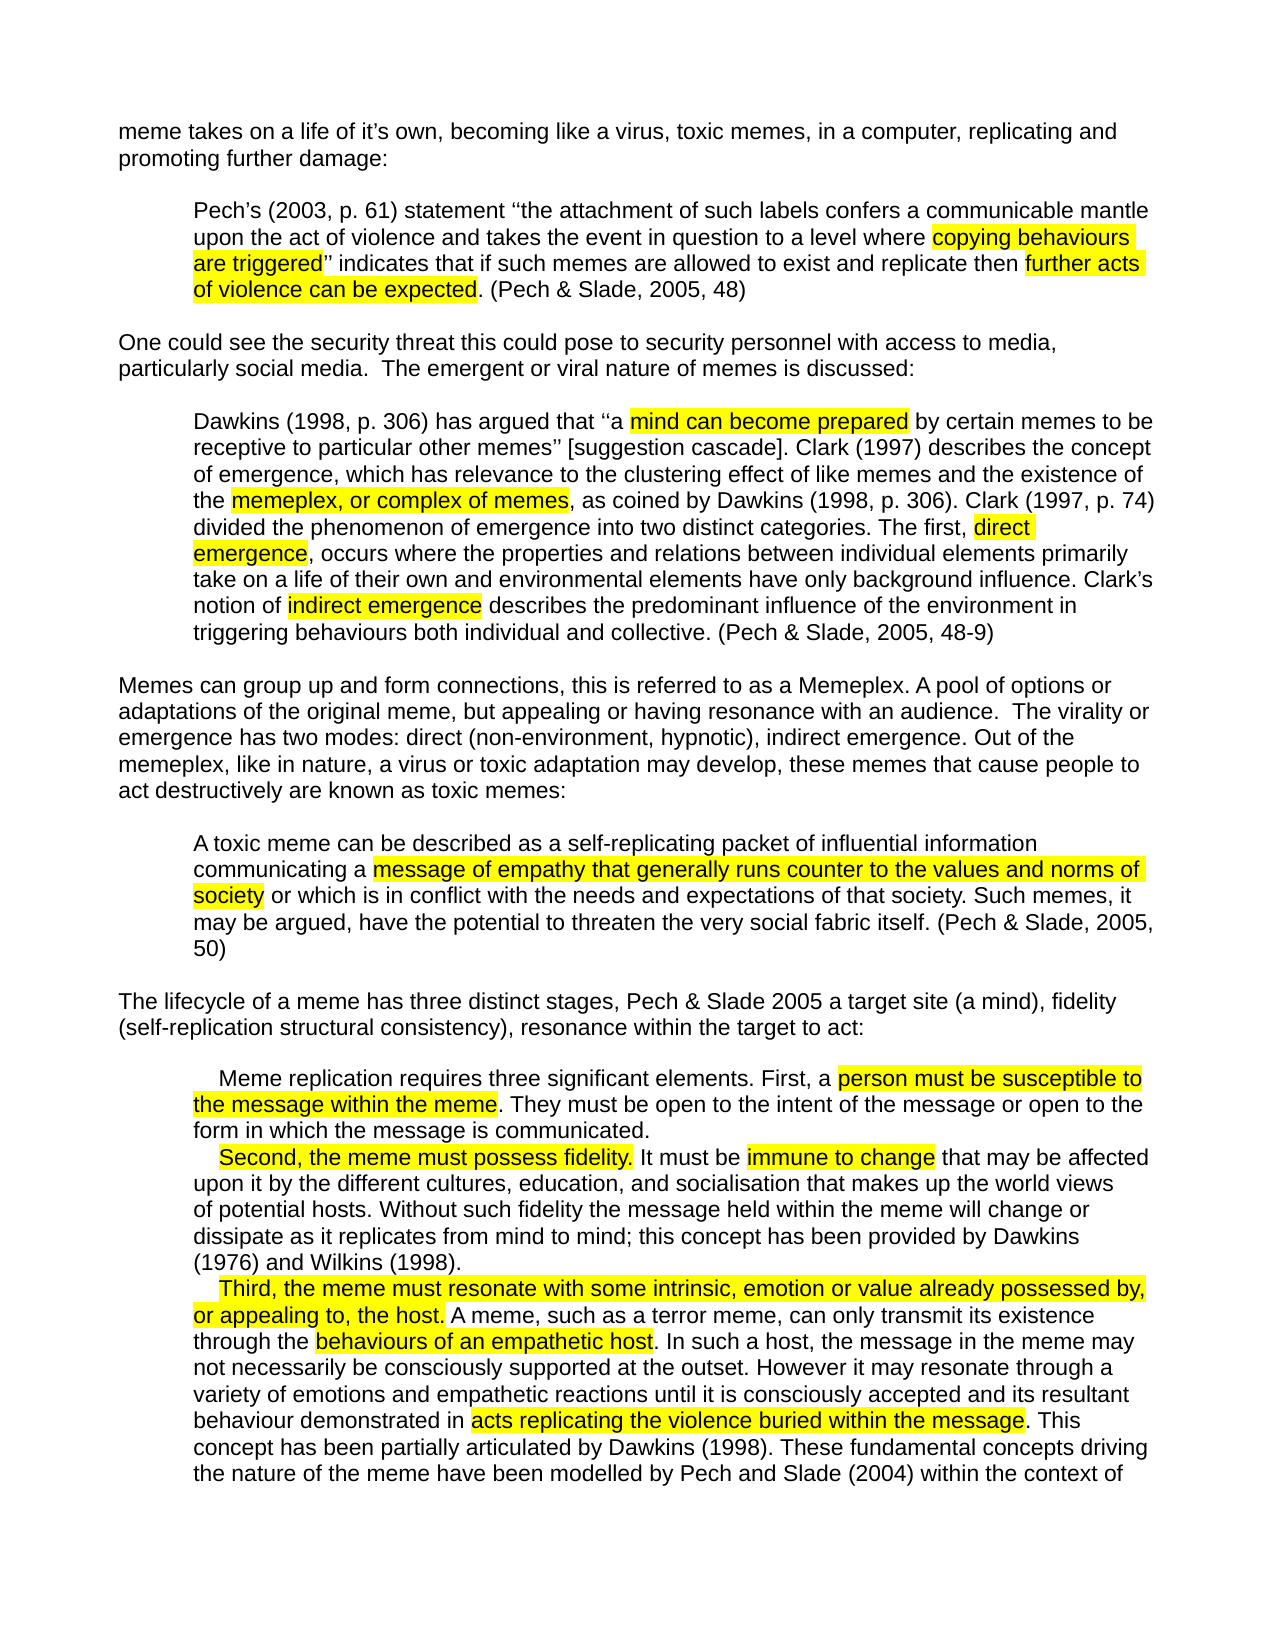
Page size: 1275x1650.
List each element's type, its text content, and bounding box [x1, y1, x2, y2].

text Second, the meme must possess fidelity. It must be immune to change that may be affected [193, 1143, 1157, 1170]
text upon it by the different cultures, education, and socialisation that makes up the world views [193, 1170, 1157, 1196]
text Pech’s (2003, p. 61) statement ‘‘the attachment of such labels confers a communicable mantle upon the act of violence and takes the event in question to a level where copying behaviours are triggered’’ indicates that if such memes are allowed to exist and replicate then further acts of violence can be expected. (Pech & Slade, 2005, 48) [193, 197, 1157, 303]
text or appealing to, the host. A meme, such as a terror meme, can only transmit its existence [193, 1302, 1157, 1328]
text (1976) and Wilkins (1998). [193, 1249, 1157, 1275]
text variety of emotions and empathetic reactions until it is consciously accepted and its resultant [193, 1381, 1157, 1407]
text of potential hosts. Without such fidelity the message held within the meme will change or [193, 1196, 1157, 1223]
text Third, the meme must resonate with some intrinsic, emotion or value already possessed by, [193, 1275, 1157, 1302]
text The lifecycle of a meme has three distinct stages, Pech & Slade 2005 a target site (a mind), fidelity (self-replication structural consistency), resonance within the target to act: [118, 988, 1157, 1041]
text concept has been partially articulated by Dawkins (1998). These fundamental concepts driving the nature of the meme have been modelled by Pech and Slade (2004) within the context of [193, 1433, 1157, 1486]
text One could see the security threat this could pose to security personnel with access to media, particularly social media. The emergent or viral nature of memes is discussed: [118, 329, 1157, 382]
text Meme replication requires three significant elements. First, a person must be susceptible to [193, 1064, 1157, 1091]
text dissipate as it replicates from mind to mind; this concept has been provided by Dawkins [193, 1223, 1157, 1249]
text Memes can group up and form connections, this is referred to as a Memeplex. A pool of options or adaptations of the original meme, but appealing or having resonance with an audience. The virality or emergence has two modes: direct (non-environment, hypnotic), indirect emergence. Out of the memeplex, like in nature, a virus or toxic adaptation may develop, these memes that cause people to act destructively are known as toxic memes: [118, 672, 1157, 803]
text not necessarily be consciously supported at the outset. However it may resonate through a [193, 1354, 1157, 1381]
text meme takes on a life of it’s own, becoming like a virus, toxic memes, in a computer, replicating and promoting further damage: [118, 118, 1157, 171]
text A toxic meme can be described as a self-replicating packet of influential information communicating a message of empathy that generally runs counter to the values and norms of society or which is in conflict with the needs and expectations of that society. Such memes, it may be argued, have the potential to threaten the very social fabric itself. (Pech & Slade, 2005, 50) [193, 830, 1157, 961]
text through the behaviours of an empathetic host. In such a host, the message in the meme may [193, 1328, 1157, 1354]
text behaviour demonstrated in acts replicating the violence buried within the message. This [193, 1407, 1157, 1433]
text form in which the message is communicated. [193, 1117, 1157, 1143]
text the message within the meme. They must be open to the intent of the message or open to the [193, 1091, 1157, 1117]
text Dawkins (1998, p. 306) has argued that ‘‘a mind can become prepared by certain memes to be receptive to particular other memes’’ [suggestion cascade]. Clark (1997) describes the concept of emergence, which has relevance to the clustering effect of like memes and the existence of the memeplex, or complex of memes, as coined by Dawkins (1998, p. 306). Clark (1997, p. 74) divided the phenomenon of emergence into two distinct categories. The first, direct emergence, occurs where the properties and relations between individual elements primarily take on a life of their own and environmental elements have only background influence. Clark’s notion of indirect emergence describes the predominant influence of the environment in triggering behaviours both individual and collective. (Pech & Slade, 2005, 48-9) [193, 408, 1157, 645]
